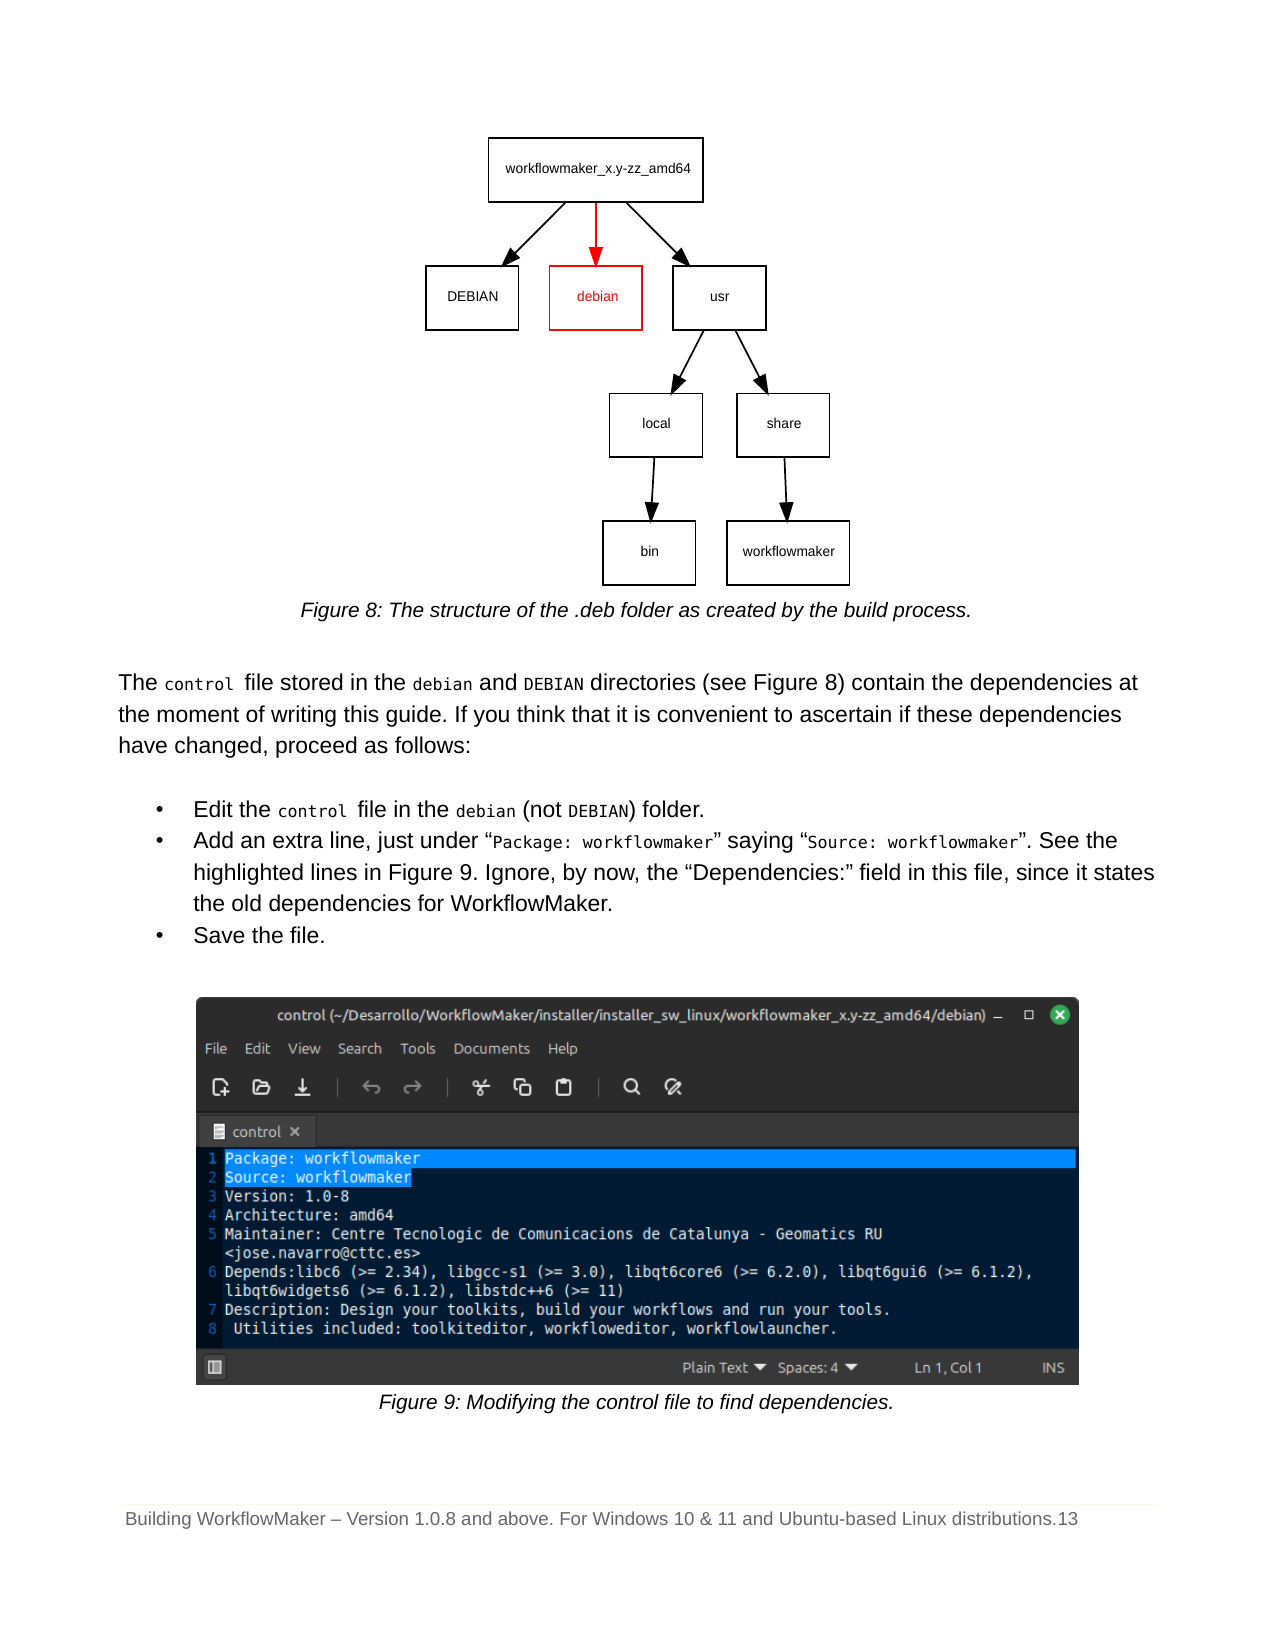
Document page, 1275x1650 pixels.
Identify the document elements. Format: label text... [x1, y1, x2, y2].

text Figure 8: The structure of the .deb folder as created by the build process. [277, 131, 998, 621]
list Add an extra line, just under “Package: workflowmaker” saying “Source: workflowmaker”. See the highlighted lines in Figure 9. Ignore, by now, the “Dependencies:” field in this file, since it states the old dependencies for WorkflowMaker. [156, 827, 1157, 917]
list Edit the control file in the debian (not DEBIAN) folder. [156, 796, 1157, 822]
picture [196, 997, 1079, 1385]
list Save the file. [156, 922, 1157, 948]
text Figure 9: Modifying the control file to find dependencies. [118, 1385, 1157, 1414]
text The control file stored in the debian and DEBIAN directories (see Figure 8) contain the dependencies at the moment of writing this guide. If you think that it is convenient to ascertain if these dependencies have changed, proceed as follows: [118, 669, 1157, 759]
